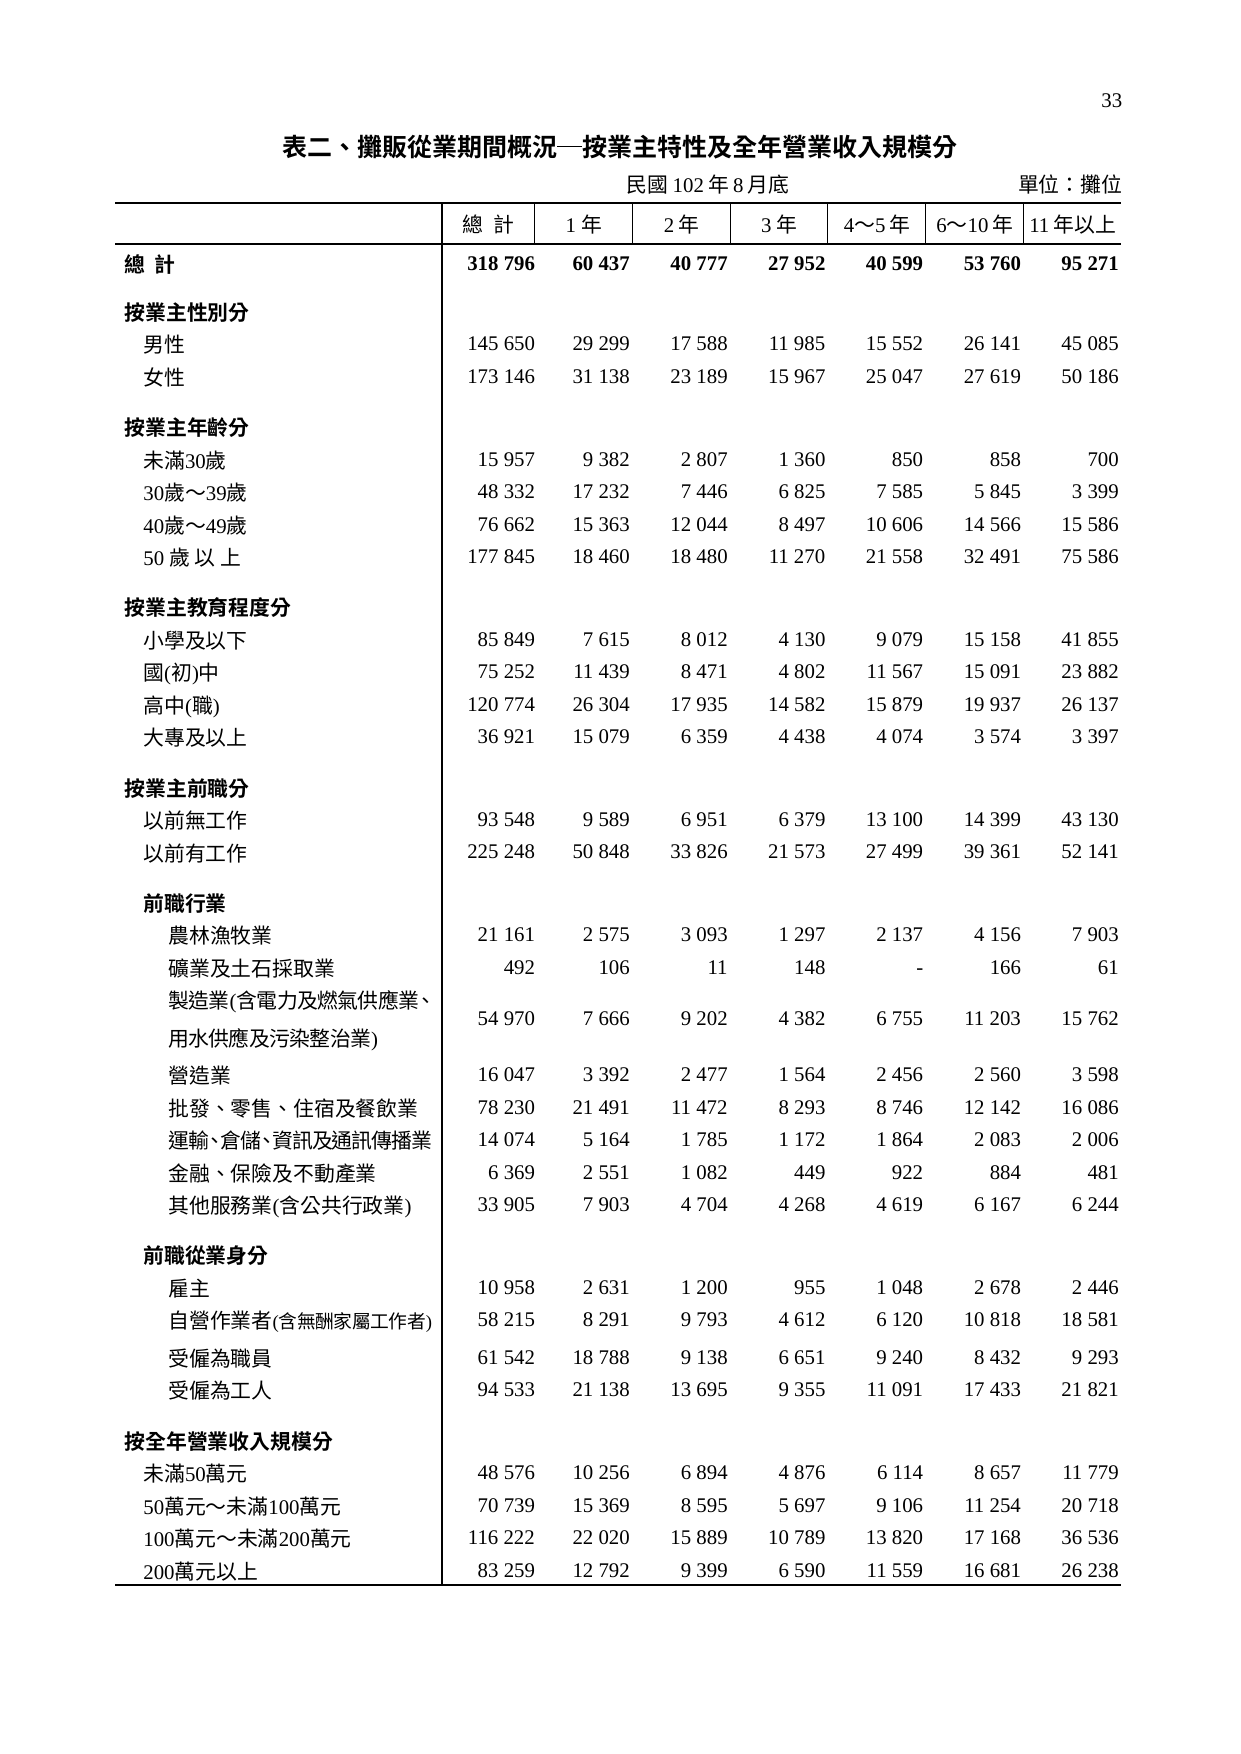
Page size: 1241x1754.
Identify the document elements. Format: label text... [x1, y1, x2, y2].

table_cell 6 894 [633, 1454, 730, 1486]
table_cell 6 951 [633, 801, 730, 833]
table_cell 61 [1024, 949, 1121, 981]
table_cell [1024, 408, 1121, 440]
table_cell 3 399 [1024, 473, 1121, 505]
table_cell 94 533 [443, 1371, 534, 1404]
table_cell [926, 751, 1023, 768]
table_cell 11 254 [926, 1486, 1023, 1519]
table_cell 以前無工作 [115, 801, 441, 833]
table_cell 其他服務業(含公共行政業) [115, 1186, 441, 1218]
table_cell [730, 768, 828, 801]
table_cell 8 497 [730, 505, 828, 538]
table_cell 1 360 [730, 440, 828, 473]
table_cell 20 718 [1024, 1486, 1121, 1519]
table_cell 50 186 [1024, 358, 1121, 390]
table_cell 6 825 [730, 473, 828, 505]
table_cell [535, 293, 632, 325]
table_cell 按業主性別分 [115, 293, 441, 325]
table_cell [828, 570, 926, 588]
table_cell 3 574 [926, 718, 1023, 751]
table_cell 11 779 [1024, 1454, 1121, 1486]
table_cell 7 903 [1024, 916, 1121, 948]
table_cell [633, 751, 730, 768]
table_cell [115, 751, 441, 768]
table_cell 41 855 [1024, 621, 1121, 653]
table_cell 166 [926, 949, 1023, 981]
table_cell [1024, 390, 1121, 408]
table_cell [1024, 866, 1121, 883]
table_cell [535, 884, 632, 916]
table_cell 4 704 [633, 1186, 730, 1218]
table_cell 營造業 [115, 1056, 441, 1088]
table_cell 15 079 [535, 718, 632, 751]
table_cell 11 270 [730, 538, 828, 570]
table_cell 6 755 [828, 981, 926, 1056]
table_cell [115, 390, 441, 408]
table_cell 6 167 [926, 1186, 1023, 1218]
table_cell [828, 1404, 926, 1421]
table_cell 2 560 [926, 1056, 1023, 1088]
table_cell [443, 275, 534, 293]
table_cell 11 203 [926, 981, 1023, 1056]
table_cell 批發、零售、住宿及餐飲業 [115, 1089, 441, 1121]
table_cell 7 666 [535, 981, 632, 1056]
table_cell 13 820 [828, 1519, 926, 1551]
table_cell 9 106 [828, 1486, 926, 1519]
table_cell [1024, 588, 1121, 621]
table_cell [443, 751, 534, 768]
table_cell 177 845 [443, 538, 534, 570]
table_cell [633, 408, 730, 440]
table_cell [828, 1219, 926, 1236]
table_header 11年以上 [1024, 204, 1121, 242]
table_cell 116 222 [443, 1519, 534, 1551]
table_cell 6 590 [730, 1551, 828, 1584]
table_cell [535, 1404, 632, 1421]
table_cell 製造業(含電力及燃氣供應業、 用水供應及污染整治業) [115, 981, 441, 1056]
table_cell 23 882 [1024, 653, 1121, 686]
table_cell 3 598 [1024, 1056, 1121, 1088]
table_cell 9 793 [633, 1301, 730, 1339]
table_cell [1024, 275, 1121, 293]
table_cell 12 792 [535, 1551, 632, 1584]
table_cell 106 [535, 949, 632, 981]
table_cell 女性 [115, 358, 441, 390]
table_cell 22 020 [535, 1519, 632, 1551]
table_cell [633, 866, 730, 883]
table_cell [633, 1236, 730, 1269]
table_cell [443, 1236, 534, 1269]
table_cell 9 079 [828, 621, 926, 653]
table_cell [828, 1236, 926, 1269]
table_cell 83 259 [443, 1551, 534, 1584]
table_cell [926, 1421, 1023, 1454]
table_cell 31 138 [535, 358, 632, 390]
table_cell [828, 884, 926, 916]
table_cell [535, 408, 632, 440]
table_cell 50萬元～未滿100萬元 [115, 1486, 441, 1519]
table_cell 18 460 [535, 538, 632, 570]
table_cell 前職行業 [115, 884, 441, 916]
table_cell [730, 1236, 828, 1269]
table_cell 11 472 [633, 1089, 730, 1121]
table_cell 884 [926, 1154, 1023, 1186]
table_cell 2 137 [828, 916, 926, 948]
table_cell 27 952 [730, 245, 828, 275]
table_cell 1 200 [633, 1269, 730, 1301]
table_cell 前職從業身分 [115, 1236, 441, 1269]
table_cell 8 293 [730, 1089, 828, 1121]
table_cell 200萬元以上 [115, 1551, 441, 1584]
table_cell 2 083 [926, 1121, 1023, 1153]
table_cell 21 161 [443, 916, 534, 948]
table_cell [535, 768, 632, 801]
table_cell 21 821 [1024, 1371, 1121, 1404]
table_cell [926, 588, 1023, 621]
table_cell 4 268 [730, 1186, 828, 1218]
table_cell 48 332 [443, 473, 534, 505]
table_cell 32 491 [926, 538, 1023, 570]
table_cell 78 230 [443, 1089, 534, 1121]
table_cell 1 048 [828, 1269, 926, 1301]
table_cell 18 788 [535, 1339, 632, 1371]
table_cell 3 392 [535, 1056, 632, 1088]
table_cell 21 573 [730, 833, 828, 866]
table_cell 10 789 [730, 1519, 828, 1551]
table_cell 955 [730, 1269, 828, 1301]
table_cell [1024, 1219, 1121, 1236]
table_cell [535, 866, 632, 883]
table_cell 1 564 [730, 1056, 828, 1088]
table_header 6～10年 [926, 204, 1023, 242]
table_cell 75 586 [1024, 538, 1121, 570]
table_cell [1024, 570, 1121, 588]
table_cell 8 657 [926, 1454, 1023, 1486]
table_cell [443, 1421, 534, 1454]
table_cell [1024, 884, 1121, 916]
table_cell 15 762 [1024, 981, 1121, 1056]
table_cell 15 957 [443, 440, 534, 473]
table_cell 9 355 [730, 1371, 828, 1404]
table_cell 8 012 [633, 621, 730, 653]
table_cell 93 548 [443, 801, 534, 833]
table_cell 5 845 [926, 473, 1023, 505]
table_cell [730, 1421, 828, 1454]
table_cell - [828, 949, 926, 981]
table_cell 6 651 [730, 1339, 828, 1371]
table_cell [115, 570, 441, 588]
table_cell 40歲～49歲 [115, 505, 441, 538]
table_cell [115, 1404, 441, 1421]
table_cell 58 215 [443, 1301, 534, 1339]
table_cell 54 970 [443, 981, 534, 1056]
table_cell [443, 408, 534, 440]
table_cell 5 164 [535, 1121, 632, 1153]
table_cell 2 678 [926, 1269, 1023, 1301]
table_cell 受僱為工人 [115, 1371, 441, 1404]
table_cell [633, 1421, 730, 1454]
table_cell 8 291 [535, 1301, 632, 1339]
table_cell 8 746 [828, 1089, 926, 1121]
table_cell 9 202 [633, 981, 730, 1056]
table_cell 3 093 [633, 916, 730, 948]
table_cell 9 240 [828, 1339, 926, 1371]
table_cell 8 432 [926, 1339, 1023, 1371]
table_cell [633, 768, 730, 801]
table_cell 95 271 [1024, 245, 1121, 275]
table_cell [730, 866, 828, 883]
table_cell [730, 1404, 828, 1421]
table_cell [926, 1236, 1023, 1269]
table_cell 50 歲 以 上 [115, 538, 441, 570]
table_cell 4 438 [730, 718, 828, 751]
table_cell [443, 588, 534, 621]
table_cell 70 739 [443, 1486, 534, 1519]
table_cell 按業主年齡分 [115, 408, 441, 440]
table_cell [828, 390, 926, 408]
table_cell 1 785 [633, 1121, 730, 1153]
table_cell 75 252 [443, 653, 534, 686]
table_cell 16 681 [926, 1551, 1023, 1584]
table_cell [535, 390, 632, 408]
table_header [115, 204, 441, 242]
table_cell [443, 866, 534, 883]
table_cell [926, 570, 1023, 588]
table_cell 15 552 [828, 325, 926, 358]
table_cell 10 256 [535, 1454, 632, 1486]
table_cell 26 141 [926, 325, 1023, 358]
table_cell [926, 275, 1023, 293]
table_cell 2 551 [535, 1154, 632, 1186]
table_cell 6 120 [828, 1301, 926, 1339]
table_cell [633, 293, 730, 325]
table_cell 雇主 [115, 1269, 441, 1301]
table_cell 173 146 [443, 358, 534, 390]
table_cell [535, 275, 632, 293]
table_cell 8 595 [633, 1486, 730, 1519]
table_cell 高中(職) [115, 686, 441, 718]
table_cell 52 141 [1024, 833, 1121, 866]
table_cell 1 082 [633, 1154, 730, 1186]
table_cell 17 433 [926, 1371, 1023, 1404]
table_cell 2 006 [1024, 1121, 1121, 1153]
table_cell 21 558 [828, 538, 926, 570]
table_cell 4 382 [730, 981, 828, 1056]
table_cell 60 437 [535, 245, 632, 275]
table_cell 481 [1024, 1154, 1121, 1186]
table_cell [926, 866, 1023, 883]
table_cell 4 802 [730, 653, 828, 686]
table_cell 2 631 [535, 1269, 632, 1301]
table_cell [1024, 1236, 1121, 1269]
table_cell [633, 1219, 730, 1236]
table_cell 100萬元～未滿200萬元 [115, 1519, 441, 1551]
table_cell [443, 1404, 534, 1421]
table_cell 7 903 [535, 1186, 632, 1218]
table_cell [443, 884, 534, 916]
table_cell 15 158 [926, 621, 1023, 653]
table_cell 50 848 [535, 833, 632, 866]
table_cell 17 588 [633, 325, 730, 358]
table_cell 14 582 [730, 686, 828, 718]
table_cell 4 074 [828, 718, 926, 751]
table_cell 4 619 [828, 1186, 926, 1218]
table_cell 18 480 [633, 538, 730, 570]
table_cell [633, 390, 730, 408]
table_cell 9 138 [633, 1339, 730, 1371]
table_cell [535, 1236, 632, 1269]
table_cell 2 575 [535, 916, 632, 948]
table_cell [443, 390, 534, 408]
table_cell 449 [730, 1154, 828, 1186]
table_cell 礦業及土石採取業 [115, 949, 441, 981]
table_cell 23 189 [633, 358, 730, 390]
table_cell 11 567 [828, 653, 926, 686]
table_cell [730, 293, 828, 325]
table_cell 運輸、倉儲、資訊及通訊傳播業 [115, 1121, 441, 1153]
table_cell 2 446 [1024, 1269, 1121, 1301]
table_cell [535, 1421, 632, 1454]
table_cell 受僱為職員 [115, 1339, 441, 1371]
table_cell 45 085 [1024, 325, 1121, 358]
table_cell 145 650 [443, 325, 534, 358]
table_cell [926, 1404, 1023, 1421]
table_cell 27 619 [926, 358, 1023, 390]
table_header 2年 [633, 204, 730, 242]
table_cell 5 697 [730, 1486, 828, 1519]
table_cell 25 047 [828, 358, 926, 390]
table_cell 7 585 [828, 473, 926, 505]
table_cell 14 566 [926, 505, 1023, 538]
table_cell [926, 390, 1023, 408]
table_cell 按全年營業收入規模分 [115, 1421, 441, 1454]
table_cell [633, 570, 730, 588]
table_cell 48 576 [443, 1454, 534, 1486]
table_cell [828, 293, 926, 325]
table_cell [535, 570, 632, 588]
table_cell 1 172 [730, 1121, 828, 1153]
table_cell [1024, 1421, 1121, 1454]
table_cell 225 248 [443, 833, 534, 866]
table_cell 6 359 [633, 718, 730, 751]
table_cell [633, 275, 730, 293]
table_cell 120 774 [443, 686, 534, 718]
table_cell 15 967 [730, 358, 828, 390]
table_cell 76 662 [443, 505, 534, 538]
table_cell 148 [730, 949, 828, 981]
table_cell [633, 1404, 730, 1421]
table_header 總 計 [443, 204, 534, 242]
table_cell 14 074 [443, 1121, 534, 1153]
table_cell 15 091 [926, 653, 1023, 686]
table_cell [443, 768, 534, 801]
table_cell 318 796 [443, 245, 534, 275]
table_cell 2 807 [633, 440, 730, 473]
table_cell 12 142 [926, 1089, 1023, 1121]
table_cell 15 879 [828, 686, 926, 718]
table_cell 27 499 [828, 833, 926, 866]
table_cell 9 293 [1024, 1339, 1121, 1371]
table_cell 492 [443, 949, 534, 981]
table_cell [730, 275, 828, 293]
table_cell 金融、保險及不動產業 [115, 1154, 441, 1186]
table_cell 以前有工作 [115, 833, 441, 866]
table_cell 17 935 [633, 686, 730, 718]
table_cell [1024, 768, 1121, 801]
table_cell [535, 588, 632, 621]
table_cell 850 [828, 440, 926, 473]
table_cell 26 137 [1024, 686, 1121, 718]
table_cell 18 581 [1024, 1301, 1121, 1339]
table_cell 10 818 [926, 1301, 1023, 1339]
table_cell [730, 408, 828, 440]
table_cell 15 363 [535, 505, 632, 538]
table_cell [730, 884, 828, 916]
table_cell 按業主前職分 [115, 768, 441, 801]
table_cell 未滿30歲 [115, 440, 441, 473]
table_cell 13 695 [633, 1371, 730, 1404]
table_cell 61 542 [443, 1339, 534, 1371]
table_cell 9 399 [633, 1551, 730, 1584]
table_cell 自營作業者(含無酬家屬工作者) [115, 1301, 441, 1339]
table_cell [828, 588, 926, 621]
table_cell 6 114 [828, 1454, 926, 1486]
table_cell 11 [633, 949, 730, 981]
table_cell 15 889 [633, 1519, 730, 1551]
table_cell [730, 1219, 828, 1236]
table_cell 11 985 [730, 325, 828, 358]
table_cell 13 100 [828, 801, 926, 833]
table_cell 26 238 [1024, 1551, 1121, 1584]
table_cell [535, 1219, 632, 1236]
table_cell 6 369 [443, 1154, 534, 1186]
table_cell [730, 751, 828, 768]
table_cell [828, 1421, 926, 1454]
table_cell 按業主教育程度分 [115, 588, 441, 621]
table_cell [1024, 1404, 1121, 1421]
table_cell [926, 408, 1023, 440]
table_cell 30歲～39歲 [115, 473, 441, 505]
table_cell [828, 768, 926, 801]
table_cell 4 876 [730, 1454, 828, 1486]
table_cell 10 606 [828, 505, 926, 538]
table_cell 39 361 [926, 833, 1023, 866]
table_cell 21 491 [535, 1089, 632, 1121]
table_cell [828, 408, 926, 440]
table_cell 33 905 [443, 1186, 534, 1218]
table_cell [828, 751, 926, 768]
table_cell 40 777 [633, 245, 730, 275]
table_cell 7 615 [535, 621, 632, 653]
table_cell 小學及以下 [115, 621, 441, 653]
table_cell 33 826 [633, 833, 730, 866]
table_cell [443, 293, 534, 325]
table_cell 6 379 [730, 801, 828, 833]
table_cell 未滿50萬元 [115, 1454, 441, 1486]
table_cell [633, 884, 730, 916]
table_cell 53 760 [926, 245, 1023, 275]
table_cell 15 369 [535, 1486, 632, 1519]
table_cell 15 586 [1024, 505, 1121, 538]
table_cell 11 091 [828, 1371, 926, 1404]
table_cell 700 [1024, 440, 1121, 473]
table_cell 4 130 [730, 621, 828, 653]
table_cell 總 計 [115, 245, 441, 275]
table_cell 858 [926, 440, 1023, 473]
table_cell [926, 293, 1023, 325]
table_cell 26 304 [535, 686, 632, 718]
table_cell 16 086 [1024, 1089, 1121, 1121]
table_cell [1024, 751, 1121, 768]
table_cell 36 536 [1024, 1519, 1121, 1551]
table_cell 1 297 [730, 916, 828, 948]
table_cell [730, 588, 828, 621]
table_cell [633, 588, 730, 621]
table_cell 7 446 [633, 473, 730, 505]
table_cell 14 399 [926, 801, 1023, 833]
table_cell 19 937 [926, 686, 1023, 718]
table_cell [828, 275, 926, 293]
table_cell [115, 1219, 441, 1236]
table_cell 12 044 [633, 505, 730, 538]
table_cell 9 382 [535, 440, 632, 473]
table_cell 4 612 [730, 1301, 828, 1339]
table_cell [730, 570, 828, 588]
table_cell 40 599 [828, 245, 926, 275]
table_cell 4 156 [926, 916, 1023, 948]
table_cell [443, 570, 534, 588]
table_cell [926, 768, 1023, 801]
table_cell 11 439 [535, 653, 632, 686]
table_cell 85 849 [443, 621, 534, 653]
table_cell [730, 390, 828, 408]
table_cell 11 559 [828, 1551, 926, 1584]
table_cell 17 232 [535, 473, 632, 505]
table_cell [443, 1219, 534, 1236]
table_cell 17 168 [926, 1519, 1023, 1551]
table_cell [926, 1219, 1023, 1236]
table_header 4～5年 [828, 204, 925, 242]
text 民國102年8月底 單位：攤位 [118, 164, 1122, 202]
table_cell 29 299 [535, 325, 632, 358]
table_cell 2 477 [633, 1056, 730, 1088]
table_cell 國(初)中 [115, 653, 441, 686]
table_cell [535, 751, 632, 768]
table_header 1 年 [535, 204, 632, 242]
text 表二、攤販從業期間概況─按業主特性及全年營業收入規模分 [118, 127, 1122, 164]
table_cell 1 864 [828, 1121, 926, 1153]
table_cell 43 130 [1024, 801, 1121, 833]
table_cell 大專及以上 [115, 718, 441, 751]
table_cell 男性 [115, 325, 441, 358]
table_cell 農林漁牧業 [115, 916, 441, 948]
table_cell 3 397 [1024, 718, 1121, 751]
table_cell 16 047 [443, 1056, 534, 1088]
table_cell 36 921 [443, 718, 534, 751]
table_cell 9 589 [535, 801, 632, 833]
table_cell 8 471 [633, 653, 730, 686]
table_header 3 年 [731, 204, 827, 242]
table_cell 21 138 [535, 1371, 632, 1404]
table_cell [115, 866, 441, 883]
table_cell 2 456 [828, 1056, 926, 1088]
table_cell [1024, 293, 1121, 325]
table_cell 10 958 [443, 1269, 534, 1301]
table_cell [926, 884, 1023, 916]
table_cell 922 [828, 1154, 926, 1186]
table_cell [828, 866, 926, 883]
table_cell [115, 275, 441, 293]
table_cell 6 244 [1024, 1186, 1121, 1218]
